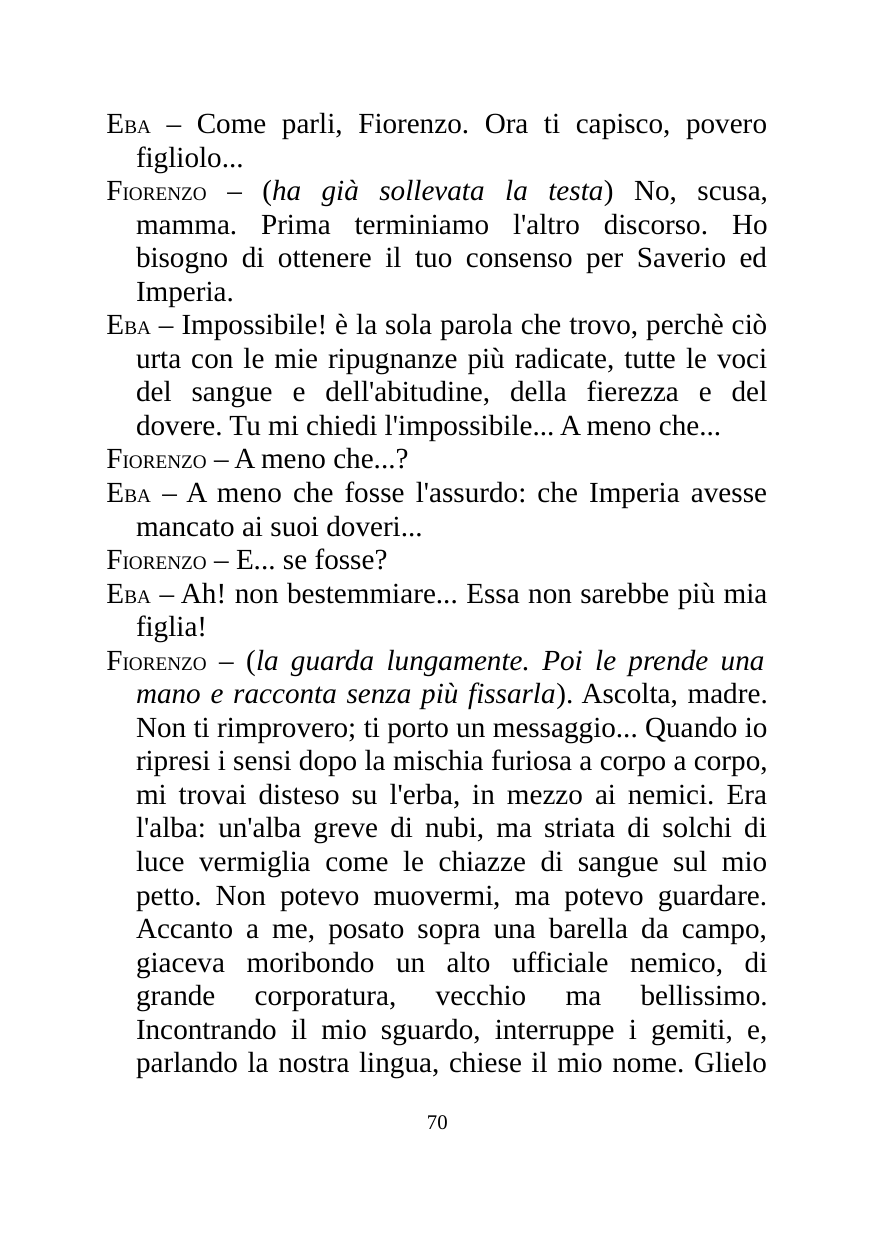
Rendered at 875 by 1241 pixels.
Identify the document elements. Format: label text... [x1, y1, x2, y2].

text Fiorenzo – (la guarda lungamente. Poi le prende una mano e racconta senza più fissarla). Ascolta, madre. Non ti rimprovero; ti porto un messaggio... Quando io ripresi i sensi dopo la mischia furiosa a corpo a corpo, mi trovai disteso su l'erba, in mezzo ai nemici. Era l'alba: un'alba greve di nubi, ma striata di solchi di luce vermiglia come le chiazze di sangue sul mio petto. Non potevo muovermi, ma potevo guardare. Accanto a me, posato sopra una barella da campo, giaceva moribondo un alto ufficiale nemico, di grande corporatura, vecchio ma bellissimo. Incontrando il mio sguardo, interruppe i gemiti, e, parlando la nostra lingua, chiese il mio nome. Glielo [106, 643, 768, 1079]
text Fiorenzo – E... se fosse? [106, 542, 768, 576]
text Eba – Come parli, Fiorenzo. Ora ti capisco, povero figliolo... [106, 106, 768, 173]
text Fiorenzo – A meno che...? [106, 442, 768, 475]
text Eba – Impossibile! è la sola parola che trovo, perchè ciò urta con le mie ripugnanze più radicate, tutte le voci del sangue e dell'abitudine, della fierezza e del dovere. Tu mi chiedi l'impossibile... A meno che... [106, 307, 768, 442]
text Eba – A meno che fosse l'assurdo: che Imperia avesse mancato ai suoi doveri... [106, 475, 768, 542]
text Eba – Ah! non bestemmiare... Essa non sarebbe più mia figlia! [106, 576, 768, 643]
text Fiorenzo – (ha già sollevata la testa) No, scusa, mamma. Prima terminiamo l'altro discorso. Ho bisogno di ottenere il tuo consenso per Saverio ed Imperia. [106, 173, 768, 307]
